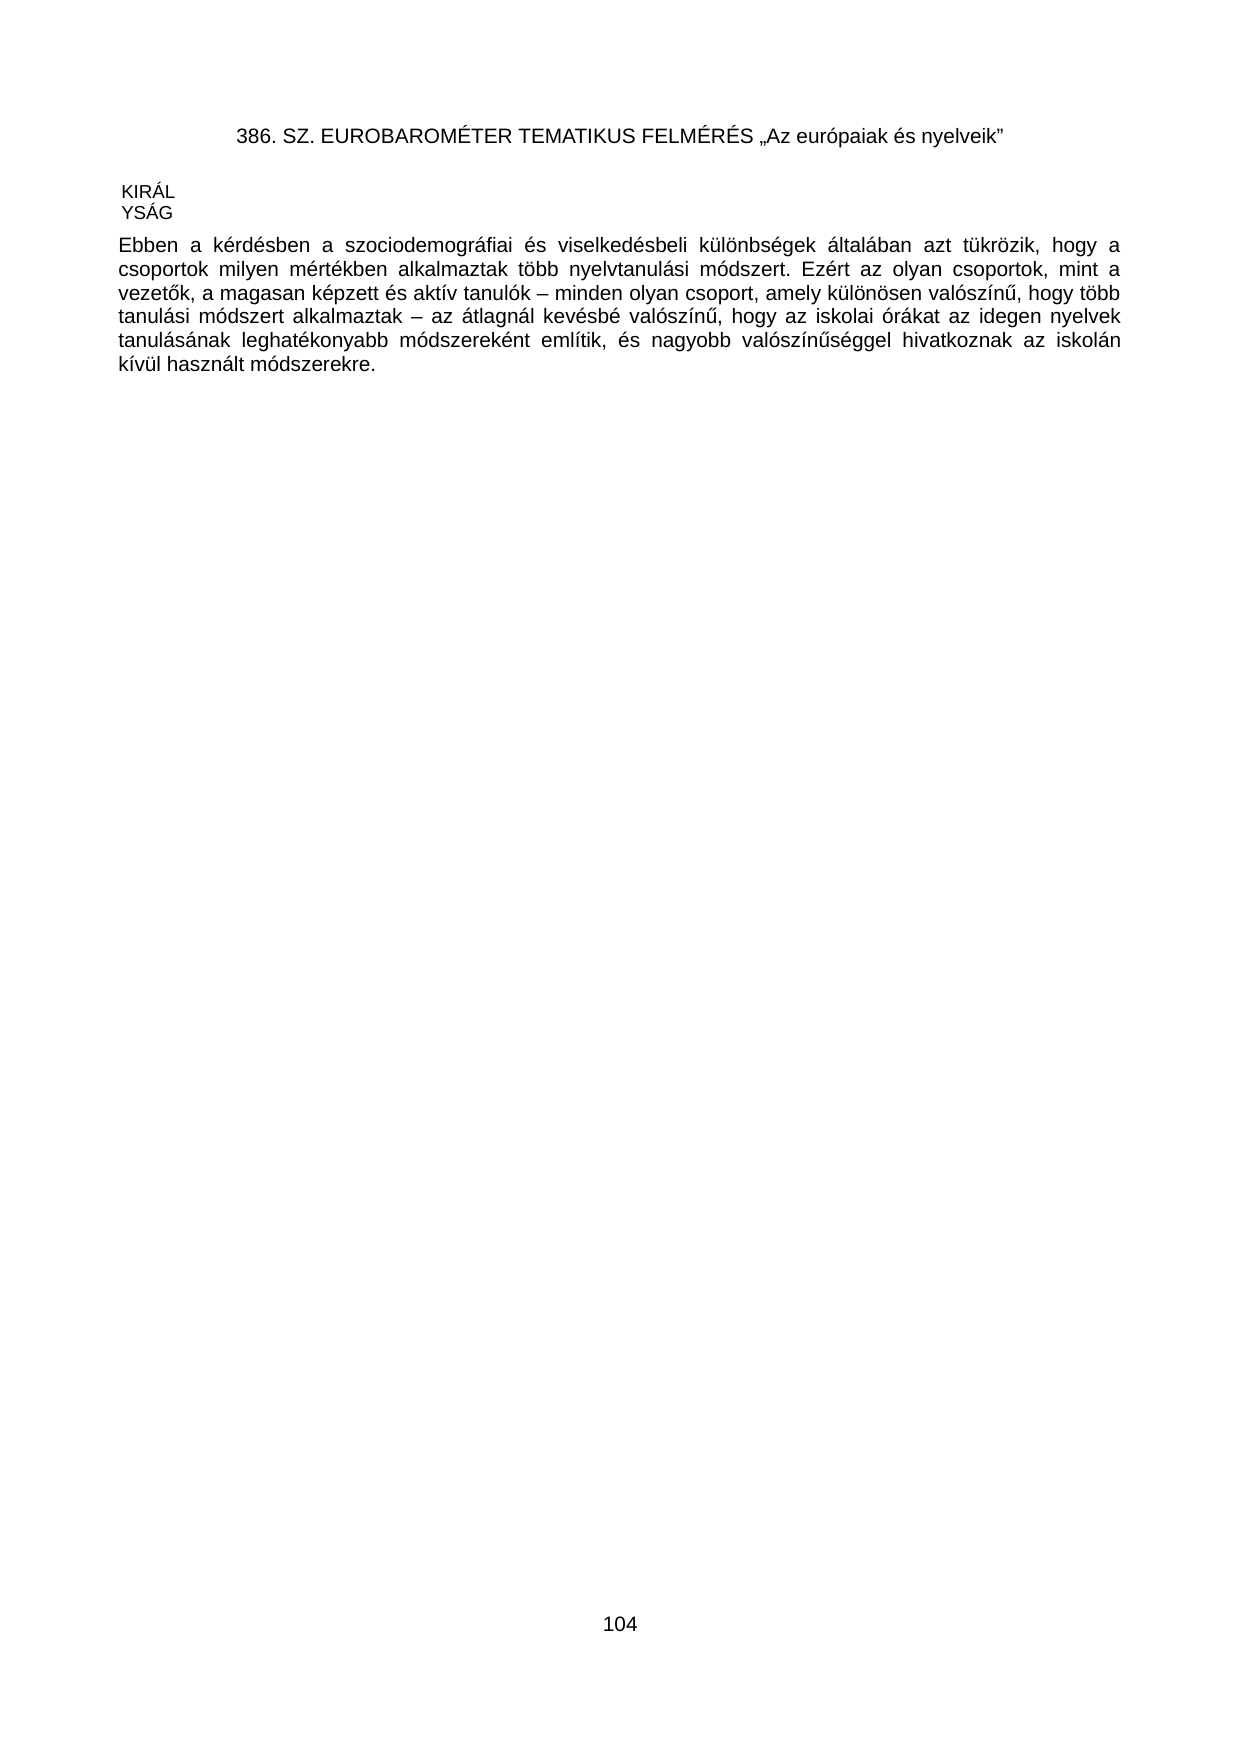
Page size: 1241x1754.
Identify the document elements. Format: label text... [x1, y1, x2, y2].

table_cell [787, 178, 854, 226]
table_cell [653, 178, 720, 226]
table_cell [252, 178, 319, 226]
table_cell [319, 178, 386, 226]
table_cell [519, 178, 586, 226]
table_cell [586, 178, 653, 226]
table_cell [453, 178, 519, 226]
table_cell [386, 178, 452, 226]
table_cell [185, 178, 252, 226]
table_cell [720, 178, 787, 226]
text Ebben a kérdésben a szociodemográfiai és viselkedésbeli különbségek általában azt tükrözik, hogy a csoportok milyen mértékben alkalmaztak több nyelvtanulási módszert. Ezért az olyan csoportok, mint a vezetők, a magasan képzett és aktív tanulók – minden olyan csoport, amely különösen valószínű, hogy több tanulási módszert alkalmaztak – az átlagnál kevésbé valószínű, hogy az iskolai órákat az idegen nyelvek tanulásának leghatékonyabb módszereként említik, és nagyobb valószínűséggel hivatkoznak az iskolán kívül használt módszerekre. [118, 232, 1122, 376]
table_cell [988, 178, 1054, 226]
table_cell [921, 178, 987, 226]
table_cell [854, 178, 921, 226]
table_cell [1054, 178, 1121, 226]
table_cell KIRÁLYSÁG [118, 178, 185, 226]
